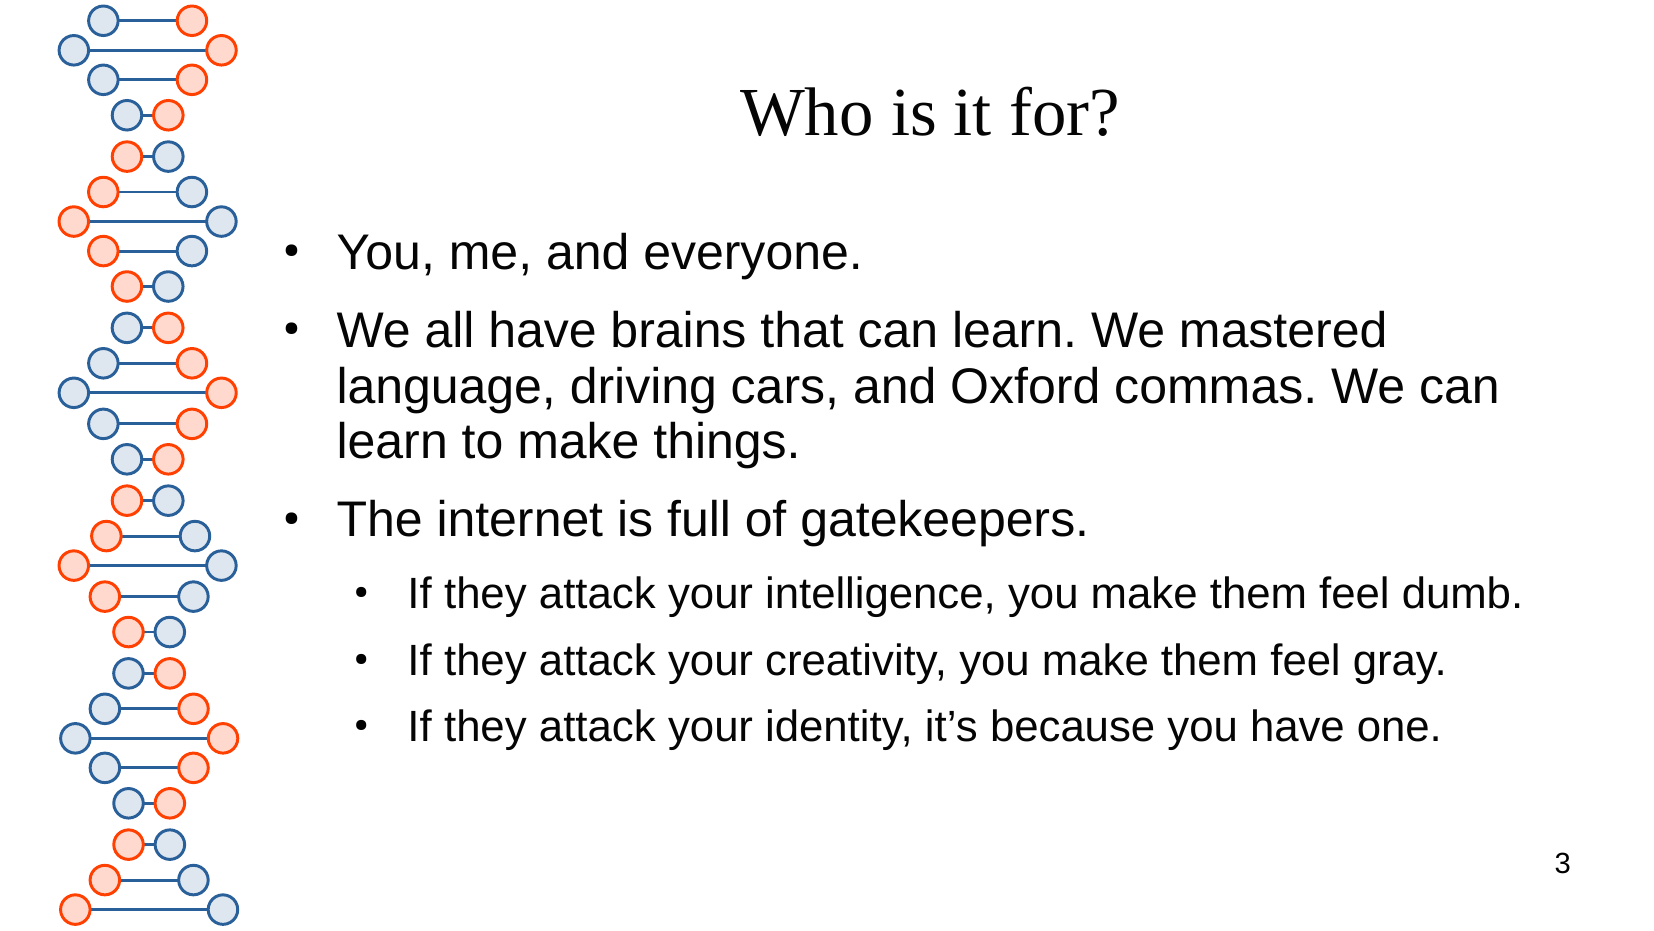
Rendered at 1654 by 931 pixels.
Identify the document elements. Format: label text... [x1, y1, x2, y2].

title Who is it for? [265, 35, 1595, 189]
list You, me, and everyone. We all have brains that can learn. We mastered language, driving cars, and Oxford commas. We can learn to make things. The internet is full of gatekeepers. If they attack your intelligence, you make them feel dumb. If they attack your creativity, you make them feel gray. If they attack your identity, it’s because you have one. [265, 224, 1595, 764]
